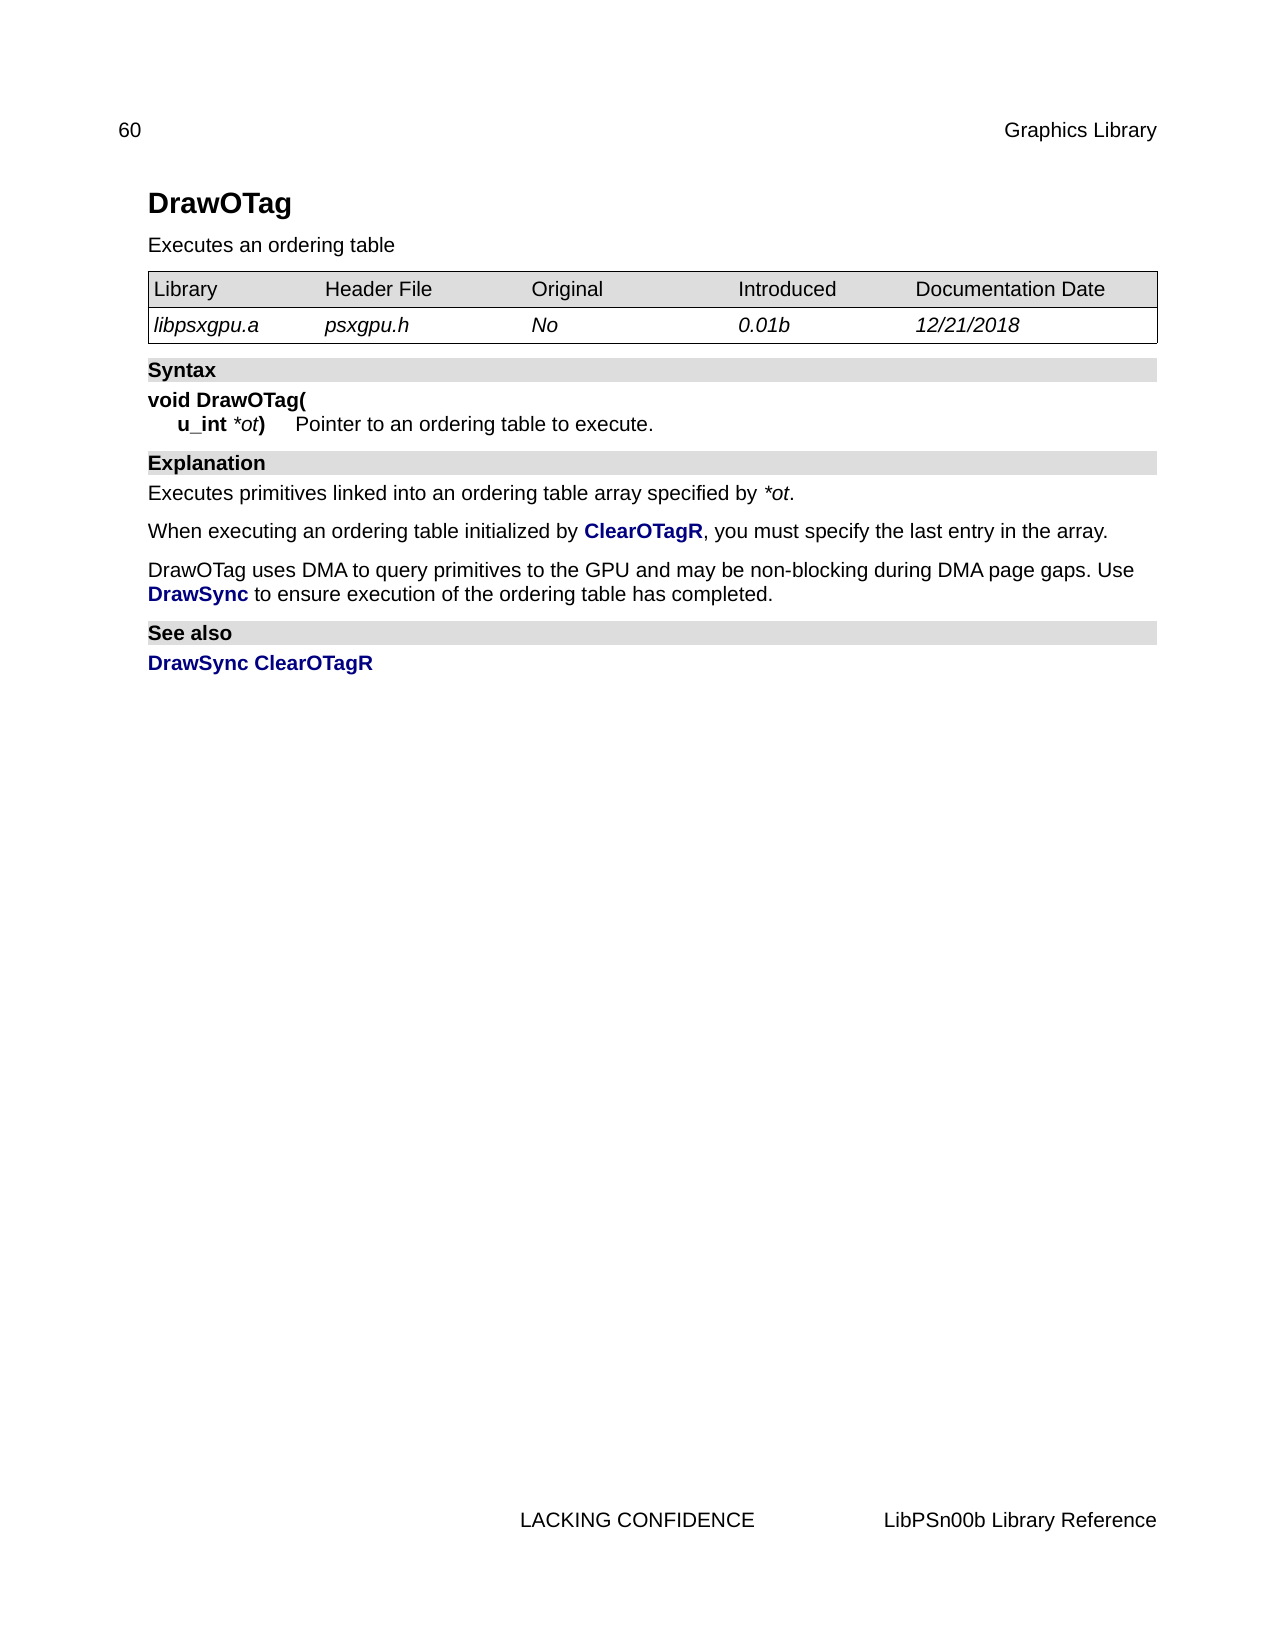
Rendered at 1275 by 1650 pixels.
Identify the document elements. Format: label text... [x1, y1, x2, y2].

subtitle Syntax [148, 358, 1157, 382]
text Executes primitives linked into an ordering table array specified by *ot. [148, 481, 1157, 504]
subtitle Explanation [148, 451, 1157, 475]
text libpsxgpu.a psxgpu.h No 0.01b 12/21/2018 [149, 308, 1157, 343]
text Executes an ordering table [148, 232, 1157, 256]
text Library Header File Original Introduced Documentation Date [149, 272, 1157, 307]
text When executing an ordering table initialized by ClearOTagR, you must specify the last entry in the array. [148, 519, 1157, 543]
text void DrawOTag( [148, 388, 1157, 412]
subtitle See also [148, 621, 1157, 645]
subtitle DrawOTag [148, 186, 1157, 220]
text u_int *ot) Pointer to an ordering table to execute. [148, 412, 1157, 436]
text DrawOTag uses DMA to query primitives to the GPU and may be non-blocking during DMA page gaps. Use DrawSync to ensure execution of the ordering table has completed. [148, 558, 1157, 606]
text DrawSync ClearOTagR [148, 651, 1157, 675]
